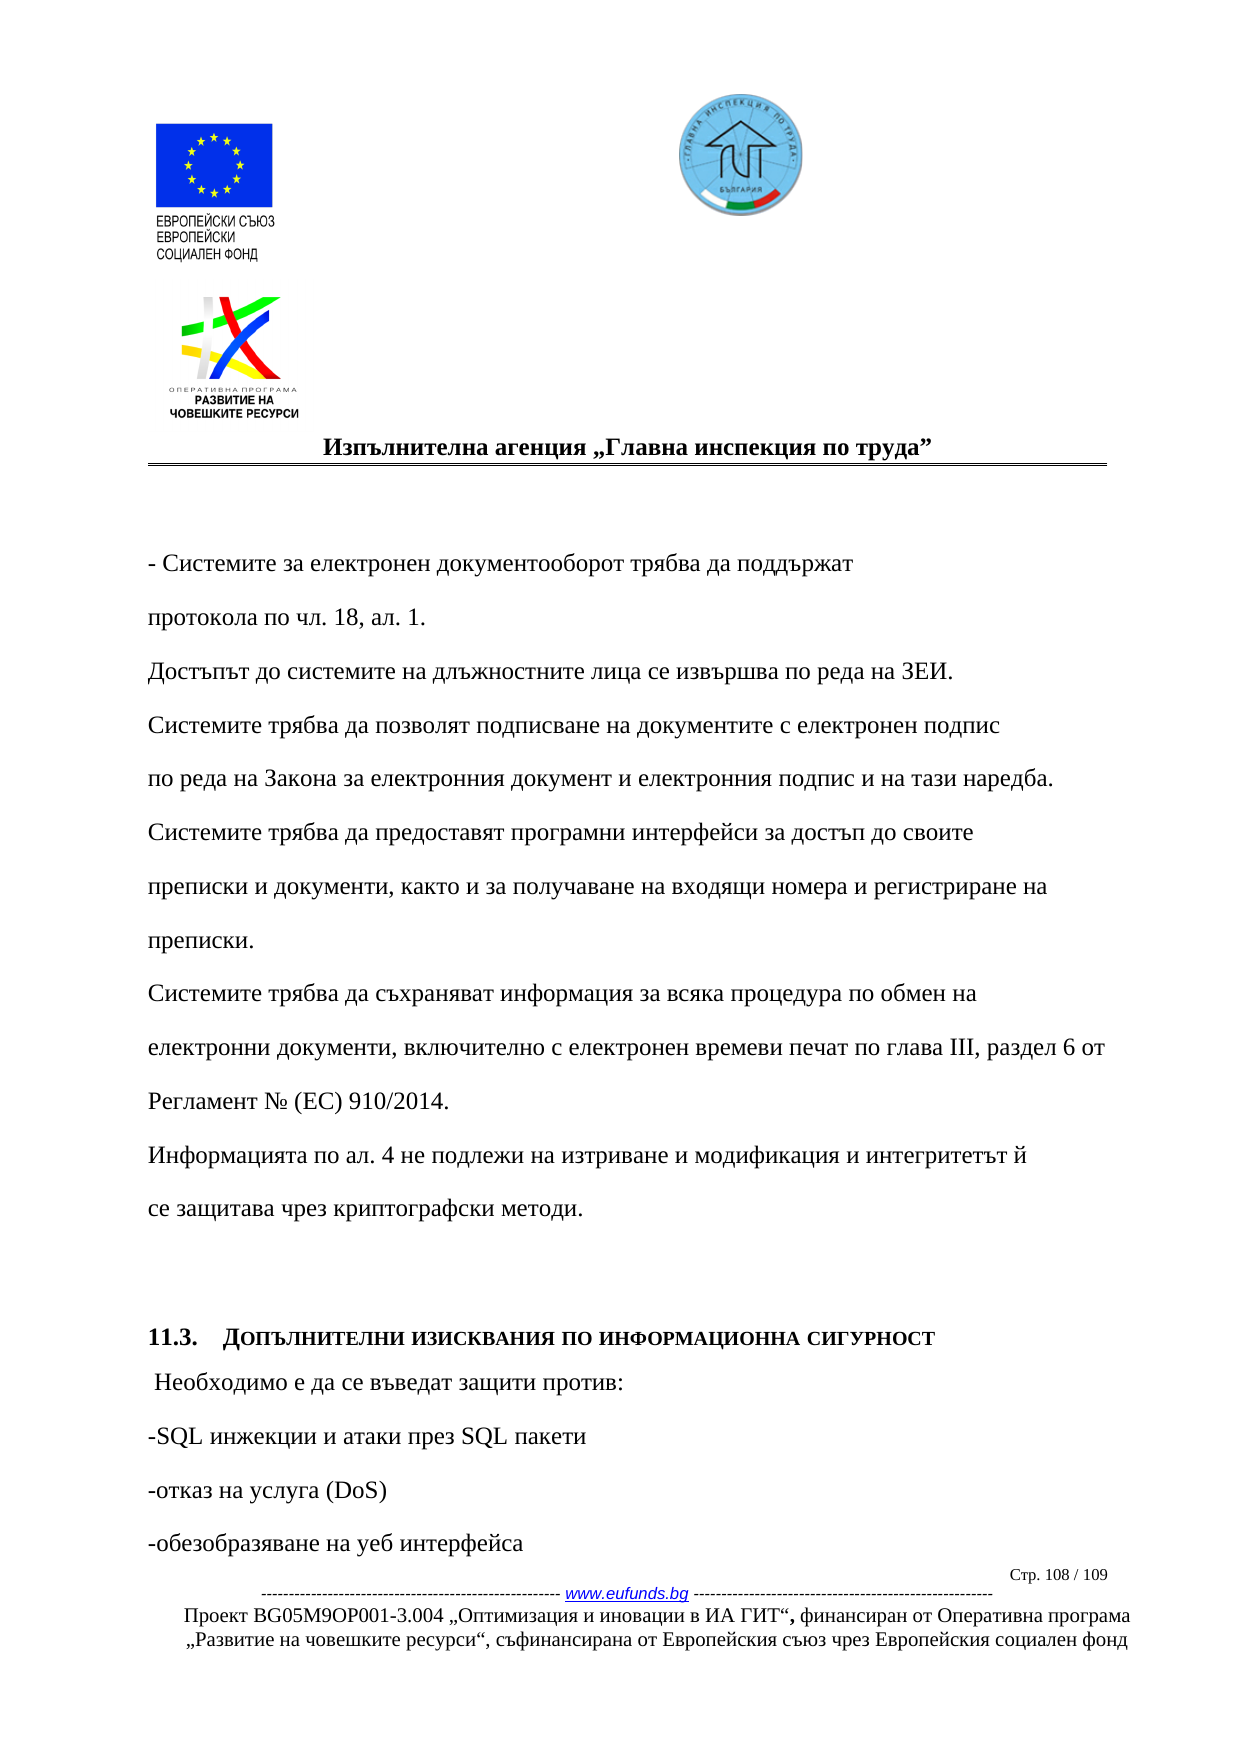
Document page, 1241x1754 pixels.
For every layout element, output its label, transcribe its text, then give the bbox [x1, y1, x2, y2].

text Системите трябва да позволят подписване на документите с електронен подпис [148, 710, 1107, 738]
text - Системите за електронен документооборот трябва да поддържат [148, 548, 1107, 577]
text -SQL инжекции и атаки през SQL пакети [148, 1421, 1107, 1450]
text Достъпът до системите на длъжностните лица се извършва по реда на ЗЕИ. [148, 656, 1107, 685]
text Системите трябва да предоставят програмни интерфейси за достъп до своите [148, 817, 1107, 846]
text Регламент № (ЕС) 910/2014. [148, 1086, 1107, 1115]
text електронни документи, включително с електронен времеви печат по глава III, раздел 6 от [148, 1032, 1107, 1061]
text по реда на Закона за електронния документ и електронния подпис и на тази наредба. [148, 763, 1107, 792]
text -обезобразяване на уеб интерфейса [148, 1528, 1107, 1557]
text Системите трябва да съхраняват информация за всяка процедура по обмен на [148, 978, 1107, 1007]
text преписки и документи, както и за получаване на входящи номера и регистриране на [148, 871, 1107, 900]
text -отказ на услуга (DoS) [148, 1475, 1107, 1503]
text преписки. [148, 925, 1107, 953]
text протокола по чл. 18, ал. 1. [148, 602, 1107, 631]
text Необходимо е да се въведат защити против: [148, 1367, 1107, 1396]
text се защитава чрез криптографски методи. [148, 1193, 1107, 1222]
text Информацията по ал. 4 не подлежи на изтриване и модификация и интегритетът й [148, 1140, 1107, 1168]
subtitle Допълнителни изисквания по информационна сигурност [148, 1322, 1107, 1351]
